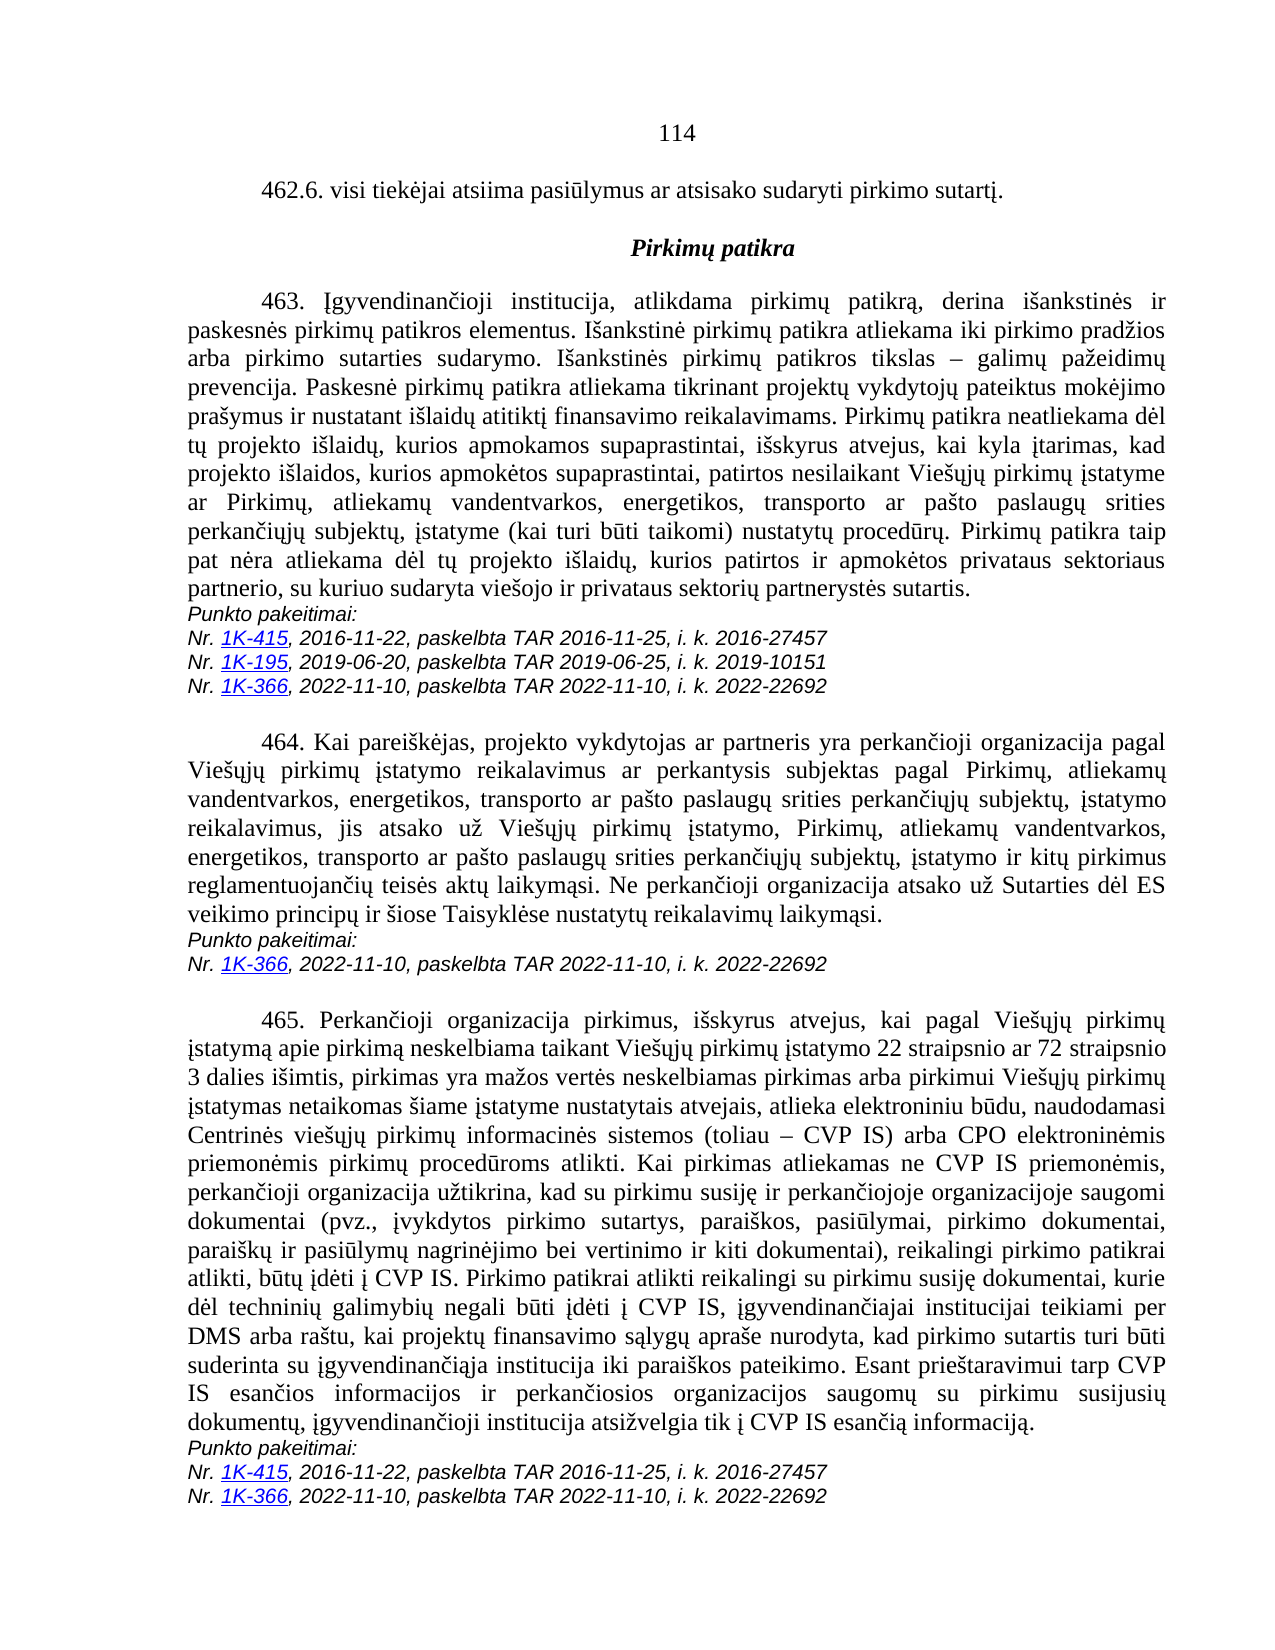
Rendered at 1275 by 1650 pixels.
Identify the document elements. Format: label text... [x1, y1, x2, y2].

text 464. Kai pareiškėjas, projekto vykdytojas ar partneris yra perkančioji organizacija pagal Viešųjų pirkimų įstatymo reikalavimus ar perkantysis subjektas pagal Pirkimų, atliekamų vandentvarkos, energetikos, transporto ar pašto paslaugų srities perkančiųjų subjektų, įstatymo reikalavimus, jis atsako už Viešųjų pirkimų įstatymo, Pirkimų, atliekamų vandentvarkos, energetikos, transporto ar pašto paslaugų srities perkančiųjų subjektų, įstatymo ir kitų pirkimus reglamentuojančių teisės aktų laikymąsi. Ne perkančioji organizacija atsako už Sutarties dėl ES veikimo principų ir šiose Taisyklėse nustatytų reikalavimų laikymąsi. [187, 727, 1167, 928]
text 465. Perkančioji organizacija pirkimus, išskyrus atvejus, kai pagal Viešųjų pirkimų įstatymą apie pirkimą neskelbiama taikant Viešųjų pirkimų įstatymo 22 straipsnio ar 72 straipsnio 3 dalies išimtis, pirkimas yra mažos vertės neskelbiamas pirkimas arba pirkimui Viešųjų pirkimų įstatymas netaikomas šiame įstatyme nustatytais atvejais, atlieka elektroniniu būdu, naudodamasi Centrinės viešųjų pirkimų informacinės sistemos (toliau – CVP IS) arba CPO elektroninėmis priemonėmis pirkimų procedūroms atlikti. Kai pirkimas atliekamas ne CVP IS priemonėmis, perkančioji organizacija užtikrina, kad su pirkimu susiję ir perkančiojoje organizacijoje saugomi dokumentai (pvz., įvykdytos pirkimo sutartys, paraiškos, pasiūlymai, pirkimo dokumentai, paraiškų ir pasiūlymų nagrinėjimo bei vertinimo ir kiti dokumentai), reikalingi pirkimo patikrai atlikti, būtų įdėti į CVP IS. Pirkimo patikrai atlikti reikalingi su pirkimu susiję dokumentai, kurie dėl techninių galimybių negali būti įdėti į CVP IS, įgyvendinančiajai institucijai teikiami per DMS arba raštu, kai projektų finansavimo sąlygų apraše nurodyta, kad pirkimo sutartis turi būti suderinta su įgyvendinančiąja institucija iki paraiškos pateikimo. Esant prieštaravimui tarp CVP IS esančios informacijos ir perkančiosios organizacijos saugomų su pirkimu susijusių dokumentų, įgyvendinančioji institucija atsižvelgia tik į CVP IS esančią informaciją. [187, 1005, 1167, 1436]
text Nr. 1K-415, 2016-11-22, paskelbta TAR 2016-11-25, i. k. 2016-27457 [187, 626, 1167, 650]
text Punkto pakeitimai: [187, 1436, 1167, 1460]
text 462.6. visi tiekėjai atsiima pasiūlymus ar atsisako sudaryti pirkimo sutartį. [187, 176, 1167, 204]
text Punkto pakeitimai: [187, 602, 1167, 626]
text Punkto pakeitimai: [187, 928, 1167, 952]
text 463. Įgyvendinančioji institucija, atlikdama pirkimų patikrą, derina išankstinės ir paskesnės pirkimų patikros elementus. Išankstinė pirkimų patikra atliekama iki pirkimo pradžios arba pirkimo sutarties sudarymo. Išankstinės pirkimų patikros tikslas – galimų pažeidimų prevencija. Paskesnė pirkimų patikra atliekama tikrinant projektų vykdytojų pateiktus mokėjimo prašymus ir nustatant išlaidų atitiktį finansavimo reikalavimams. Pirkimų patikra neatliekama dėl tų projekto išlaidų, kurios apmokamos supaprastintai, išskyrus atvejus, kai kyla įtarimas, kad projekto išlaidos, kurios apmokėtos supaprastintai, patirtos nesilaikant Viešųjų pirkimų įstatyme ar Pirkimų, atliekamų vandentvarkos, energetikos, transporto ar pašto paslaugų srities perkančiųjų subjektų, įstatyme (kai turi būti taikomi) nustatytų procedūrų. Pirkimų patikra taip pat nėra atliekama dėl tų projekto išlaidų, kurios patirtos ir apmokėtos privataus sektoriaus partnerio, su kuriuo sudaryta viešojo ir privataus sektorių partnerystės sutartis. [187, 286, 1167, 602]
text Nr. 1K-195, 2019-06-20, paskelbta TAR 2019-06-25, i. k. 2019-10151 [187, 650, 1167, 674]
text Nr. 1K-366, 2022-11-10, paskelbta TAR 2022-11-10, i. k. 2022-22692 [187, 952, 1167, 976]
text Nr. 1K-366, 2022-11-10, paskelbta TAR 2022-11-10, i. k. 2022-22692 [187, 674, 1167, 698]
subtitle Pirkimų patikra [261, 233, 1167, 262]
text Nr. 1K-366, 2022-11-10, paskelbta TAR 2022-11-10, i. k. 2022-22692 [187, 1484, 1167, 1508]
text Nr. 1K-415, 2016-11-22, paskelbta TAR 2016-11-25, i. k. 2016-27457 [187, 1460, 1167, 1484]
